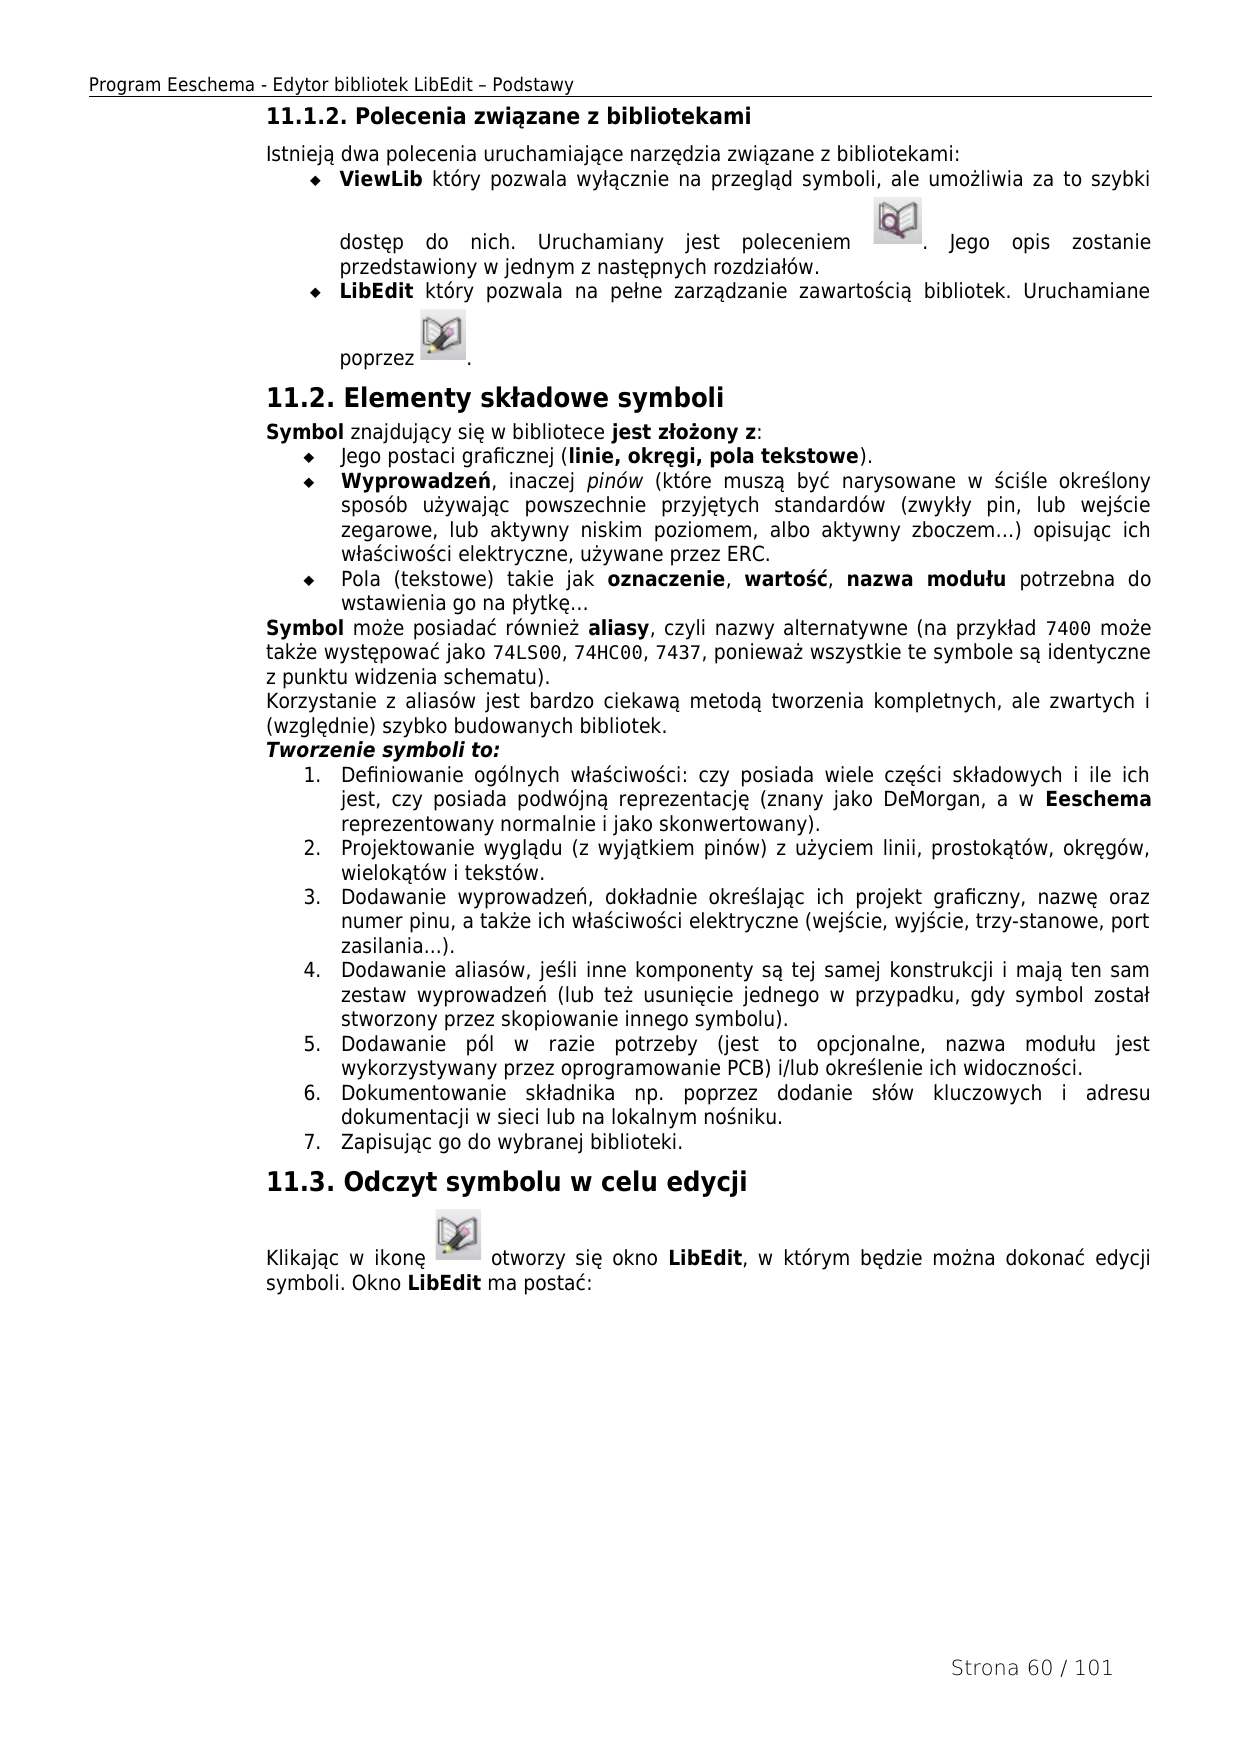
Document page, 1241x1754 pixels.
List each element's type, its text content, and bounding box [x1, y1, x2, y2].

list Dodawanie pól w razie potrzeby (jest to opcjonalne, nazwa modułu jest wykorzystywany przez oprogramowanie PCB) i/lub określenie ich widoczności. [303, 1032, 1152, 1081]
subtitle Elementy składowe symboli [266, 382, 1152, 414]
list Projektowanie wyglądu (z wyjątkiem pinów) z użyciem linii, prostokątów, okręgów, wielokątów i tekstów. [303, 836, 1152, 885]
list Dodawanie aliasów, jeśli inne komponenty są tej samej konstrukcji i mają ten sam zestaw wyprowadzeń (lub też usunięcie jednego w przypadku, gdy symbol został stworzony przez skopiowanie innego symbolu). [303, 958, 1152, 1032]
picture [420, 309, 466, 360]
list Dokumentowanie składnika np. poprzez dodanie słów kluczowych i adresu dokumentacji w sieci lub na lokalnym nośniku. [303, 1081, 1152, 1130]
subtitle Odczyt symbolu w celu edycji [266, 1166, 1152, 1197]
picture [435, 1209, 482, 1260]
text Tworzenie symboli to: [266, 738, 1152, 762]
text Symbol znajdujący się w bibliotece jest złożony z: [266, 420, 1152, 444]
picture [873, 197, 922, 244]
subtitle Polecenia związane z bibliotekami [266, 103, 1152, 130]
list Dodawanie wyprowadzeń, dokładnie określając ich projekt graficzny, nazwę oraz numer pinu, a także ich właściwości elektryczne (wejście, wyjście, trzy-stanowe, port zasilania...). [303, 885, 1152, 958]
list Jego postaci graficznej (linie, okręgi, pola tekstowe). [303, 444, 1152, 469]
list Pola (tekstowe) takie jak oznaczenie, wartość, nazwa modułu potrzebna do wstawienia go na płytkę… [303, 567, 1152, 616]
list Wyprowadzeń, inaczej pinów (które muszą być narysowane w ściśle określony sposób używając powszechnie przyjętych standardów (zwykły pin, lub wejście zegarowe, lub aktywny niskim poziomem, albo aktywny zboczem…) opisując ich właściwości elektryczne, używane przez ERC. [303, 469, 1152, 567]
list Zapisując go do wybranej biblioteki. [303, 1130, 1152, 1154]
list ViewLib który pozwala wyłącznie na przegląd symboli, ale umożliwia za to szybki dostęp do nich. Uruchamiany jest poleceniem . Jego opis zostanie przedstawiony w jednym z następnych rozdziałów. [310, 167, 1152, 279]
list LibEdit który pozwala na pełne zarządzanie zawartością bibliotek. Uruchamiane poprzez . [310, 279, 1152, 371]
text Klikając w ikonę otworzy się okno LibEdit, w którym będzie można dokonać edycji symboli. Okno LibEdit ma postać: [266, 1203, 1152, 1295]
text Istnieją dwa polecenia uruchamiające narzędzia związane z bibliotekami: [266, 142, 1152, 167]
list Definiowanie ogólnych właściwości: czy posiada wiele części składowych i ile ich jest, czy posiada podwójną reprezentację (znany jako DeMorgan, a w Eeschema reprezentowany normalnie i jako skonwertowany). [303, 762, 1152, 836]
text Korzystanie z aliasów jest bardzo ciekawą metodą tworzenia kompletnych, ale zwartych i (względnie) szybko budowanych bibliotek. [266, 689, 1152, 738]
text Symbol może posiadać również aliasy, czyli nazwy alternatywne (na przykład 7400 może także występować jako 74LS00, 74HC00, 7437, ponieważ wszystkie te symbole są identyczne z punktu widzenia schematu). [266, 616, 1152, 689]
